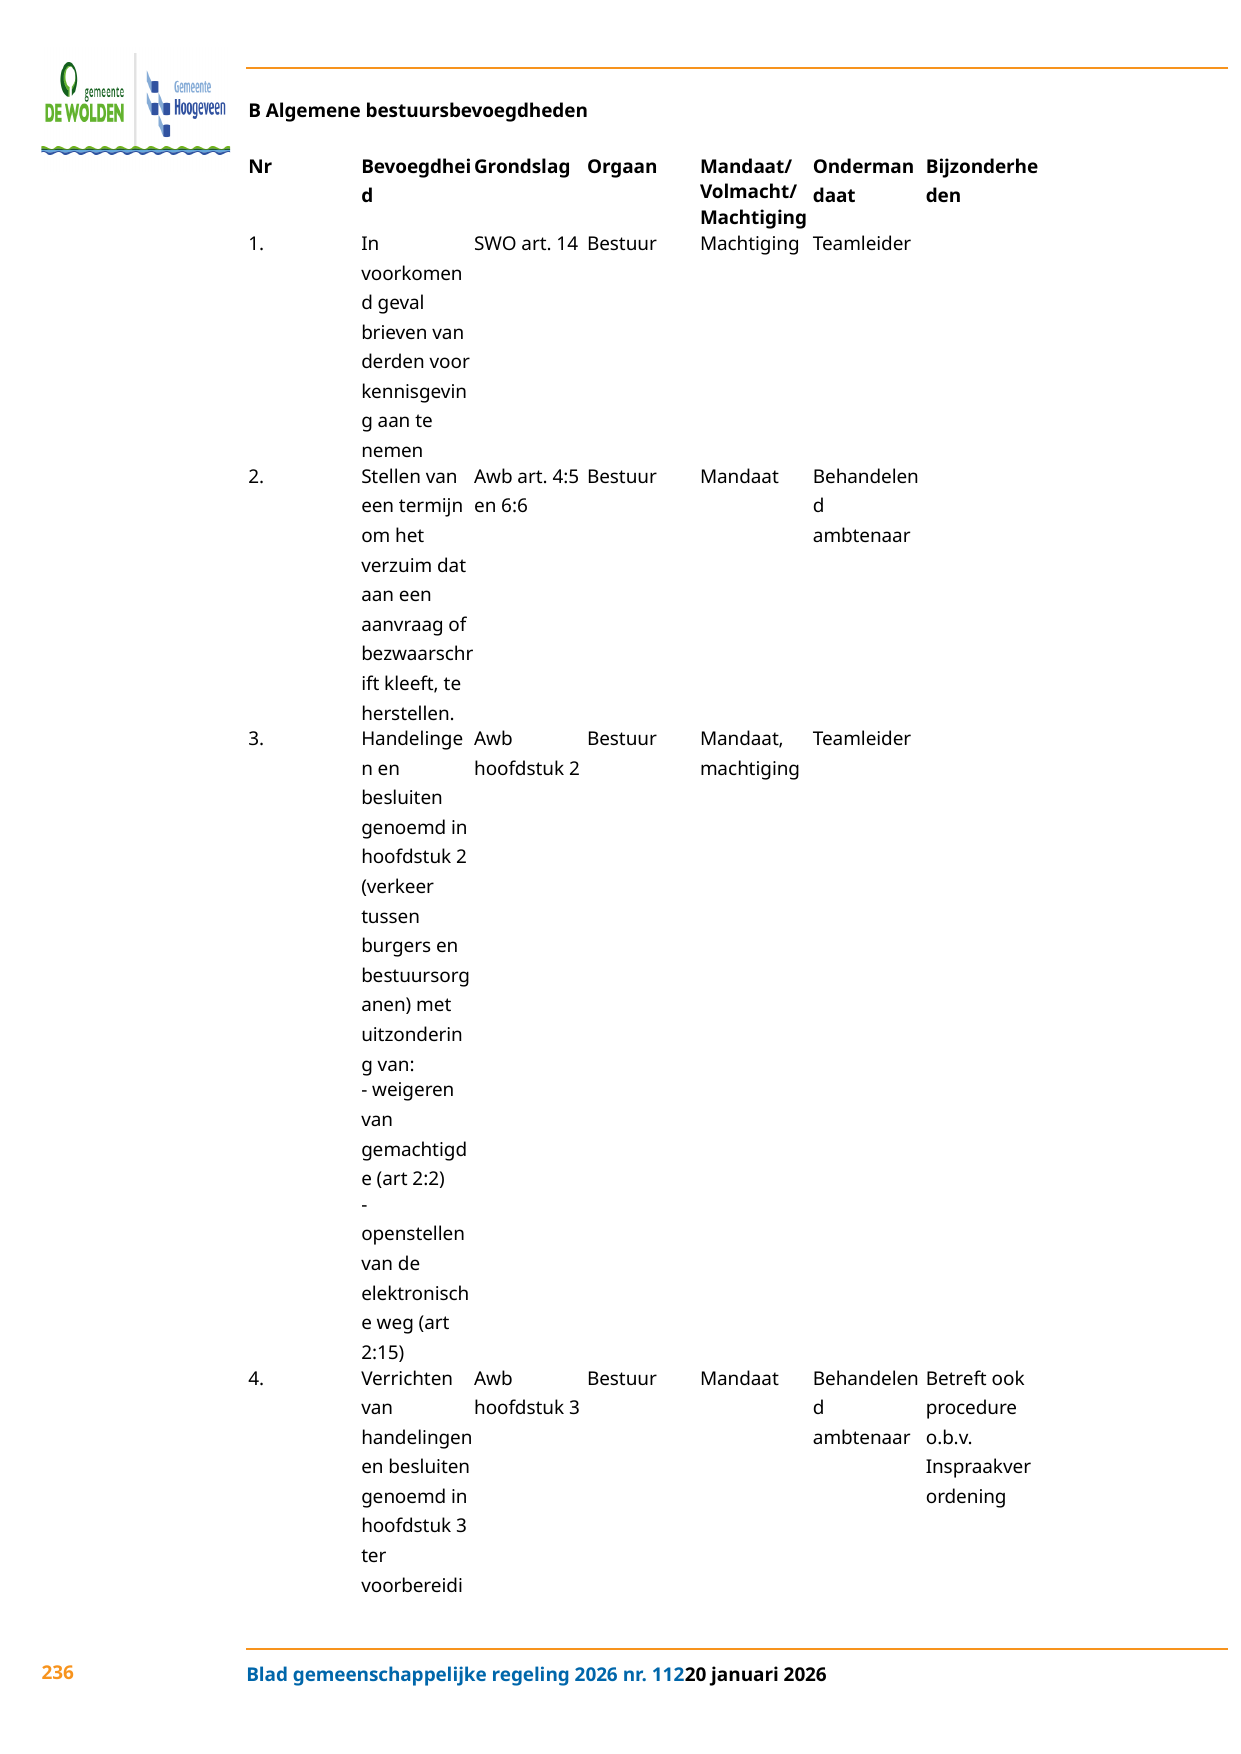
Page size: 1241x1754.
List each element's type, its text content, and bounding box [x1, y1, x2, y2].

table_cell Bestuur [587, 1365, 700, 1597]
table_cell 3. [248, 725, 361, 1365]
table_cell Machtiging [700, 230, 813, 463]
table_header Orgaan [587, 153, 700, 230]
picture [41, 47, 231, 172]
table_cell Handelingen en besluiten genoemd in hoofdstuk 2 (verkeer tussen burgers en bestuursorganen) met uitzondering van: [361, 725, 474, 1077]
table_cell [926, 230, 1038, 463]
table_cell Teamleider [813, 230, 926, 463]
table_header Mandaat/ [700, 153, 813, 179]
table_cell Mandaat, machtiging [700, 725, 813, 1365]
table_cell Awb hoofdstuk 3 [474, 1365, 587, 1597]
table_cell 1. [248, 230, 361, 463]
table_header Nr [248, 153, 361, 230]
text B Algemene bestuursbevoegdheden [248, 95, 1152, 123]
table_cell Betreft ook procedure o.b.v. Inspraakverordening [926, 1365, 1038, 1597]
table_cell 4. [248, 1365, 361, 1597]
table_cell Machtiging [700, 205, 813, 230]
table_cell Bestuur [587, 230, 700, 463]
table_cell Teamleider [813, 725, 926, 1365]
table_cell Bestuur [587, 725, 700, 1365]
table_cell Mandaat [700, 1365, 813, 1597]
table_cell [926, 725, 1038, 1365]
table_cell Mandaat [700, 463, 813, 725]
table_cell 2. [248, 463, 361, 725]
table_cell Awb art. 4:5 en 6:6 [474, 463, 587, 725]
table_cell Verrichten van handelingen en besluiten genoemd in hoofdstuk 3 ter voorbereidi [361, 1365, 474, 1597]
table_cell Awb hoofdstuk 2 [474, 725, 587, 1365]
table_cell Bestuur [587, 463, 700, 725]
table_cell Volmacht/ [700, 179, 813, 204]
table_cell - openstellen van de elektronische weg (art 2:15) [361, 1191, 474, 1365]
table_header Bijzonderheden [926, 153, 1038, 230]
table_cell Behandelend ambtenaar [813, 1365, 926, 1597]
table_cell Stellen van een termijn om het verzuim dat aan een aanvraag of bezwaarschrift kleeft, te herstellen. [361, 463, 474, 725]
table_cell [926, 463, 1038, 725]
table_header Ondermandaat [813, 153, 926, 230]
table_cell SWO art. 14 [474, 230, 587, 463]
table_header Bevoegdheid [361, 153, 474, 230]
table_cell In voorkomend geval brieven van derden voor kennisgeving aan te nemen [361, 230, 474, 463]
table_cell Behandelend ambtenaar [813, 463, 926, 725]
table_header Grondslag [474, 153, 587, 230]
table_cell - weigeren van gemachtigde (art 2:2) [361, 1077, 474, 1191]
